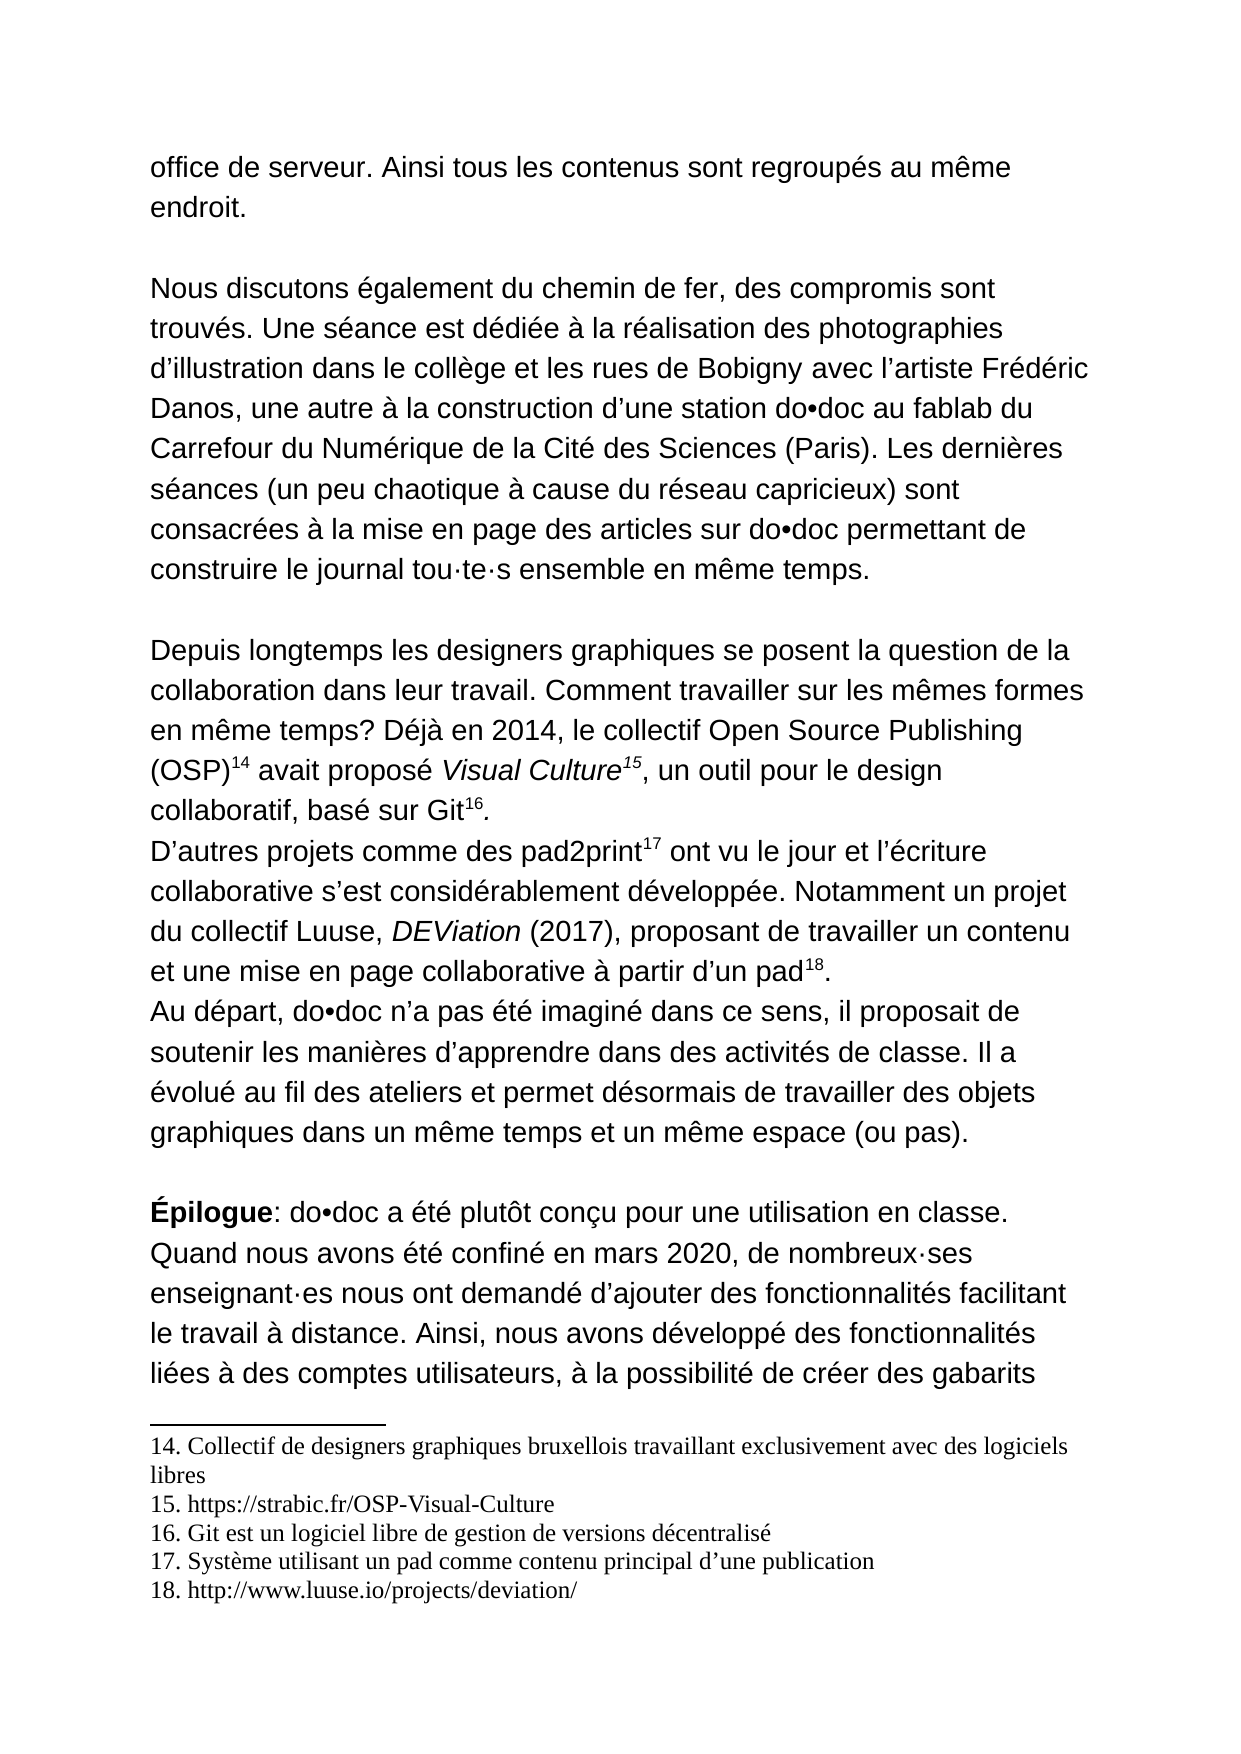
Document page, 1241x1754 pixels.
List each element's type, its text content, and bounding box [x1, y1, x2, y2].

text . Git est un logiciel libre de gestion de versions décentralisé [150, 1518, 1090, 1546]
text Depuis longtemps les designers graphiques se posent la question de la collaboration dans leur travail. Comment travailler sur les mêmes formes en même temps? Déjà en 2014, le collectif Open Source Publishing (OSP) avait proposé Visual Culture, un outil pour le design collaboratif, basé sur Git. [150, 632, 1090, 827]
text Nous discutons également du chemin de fer, des compromis sont trouvés. Une séance est dédiée à la réalisation des photographies d’illustration dans le collège et les rues de Bobigny avec l’artiste Frédéric Danos, une autre à la construction d’une station do•doc au fablab du Carrefour du Numérique de la Cité des Sciences (Paris). Les dernières séances (un peu chaotique à cause du réseau capricieux) sont consacrées à la mise en page des articles sur do•doc permettant de construire le journal tou·te·s ensemble en même temps. [150, 271, 1090, 586]
text D’autres projets comme des pad2print ont vu le jour et l’écriture collaborative s’est considérablement développée. Notamment un projet du collectif Luuse, DEViation (2017), proposant de travailler un contenu et une mise en page collaborative à partir d’un pad. [150, 833, 1090, 988]
text . http://www.luuse.io/projects/deviation/ [150, 1575, 1090, 1604]
text . Collectif de designers graphiques bruxellois travaillant exclusivement avec des logiciels libres [150, 1431, 1090, 1489]
text office de serveur. Ainsi tous les contenus sont regroupés au même endroit. [150, 150, 1090, 224]
text . Système utilisant un pad comme contenu principal d’une publication [150, 1546, 1090, 1575]
text . https://strabic.fr/OSP-Visual-Culture [150, 1489, 1090, 1518]
text Épilogue: do•doc a été plutôt conçu pour une utilisation en classe. Quand nous avons été confiné en mars 2020, de nombreux·ses enseignant·es nous ont demandé d’ajouter des fonctionnalités facilitant le travail à distance. Ainsi, nous avons développé des fonctionnalités liées à des comptes utilisateurs, à la possibilité de créer des gabarits [150, 1195, 1090, 1390]
text Au départ, do•doc n’a pas été imaginé dans ce sens, il proposait de soutenir les manières d’apprendre dans des activités de classe. Il a évolué au fil des ateliers et permet désormais de travailler des objets graphiques dans un même temps et un même espace (ou pas). [150, 994, 1090, 1148]
